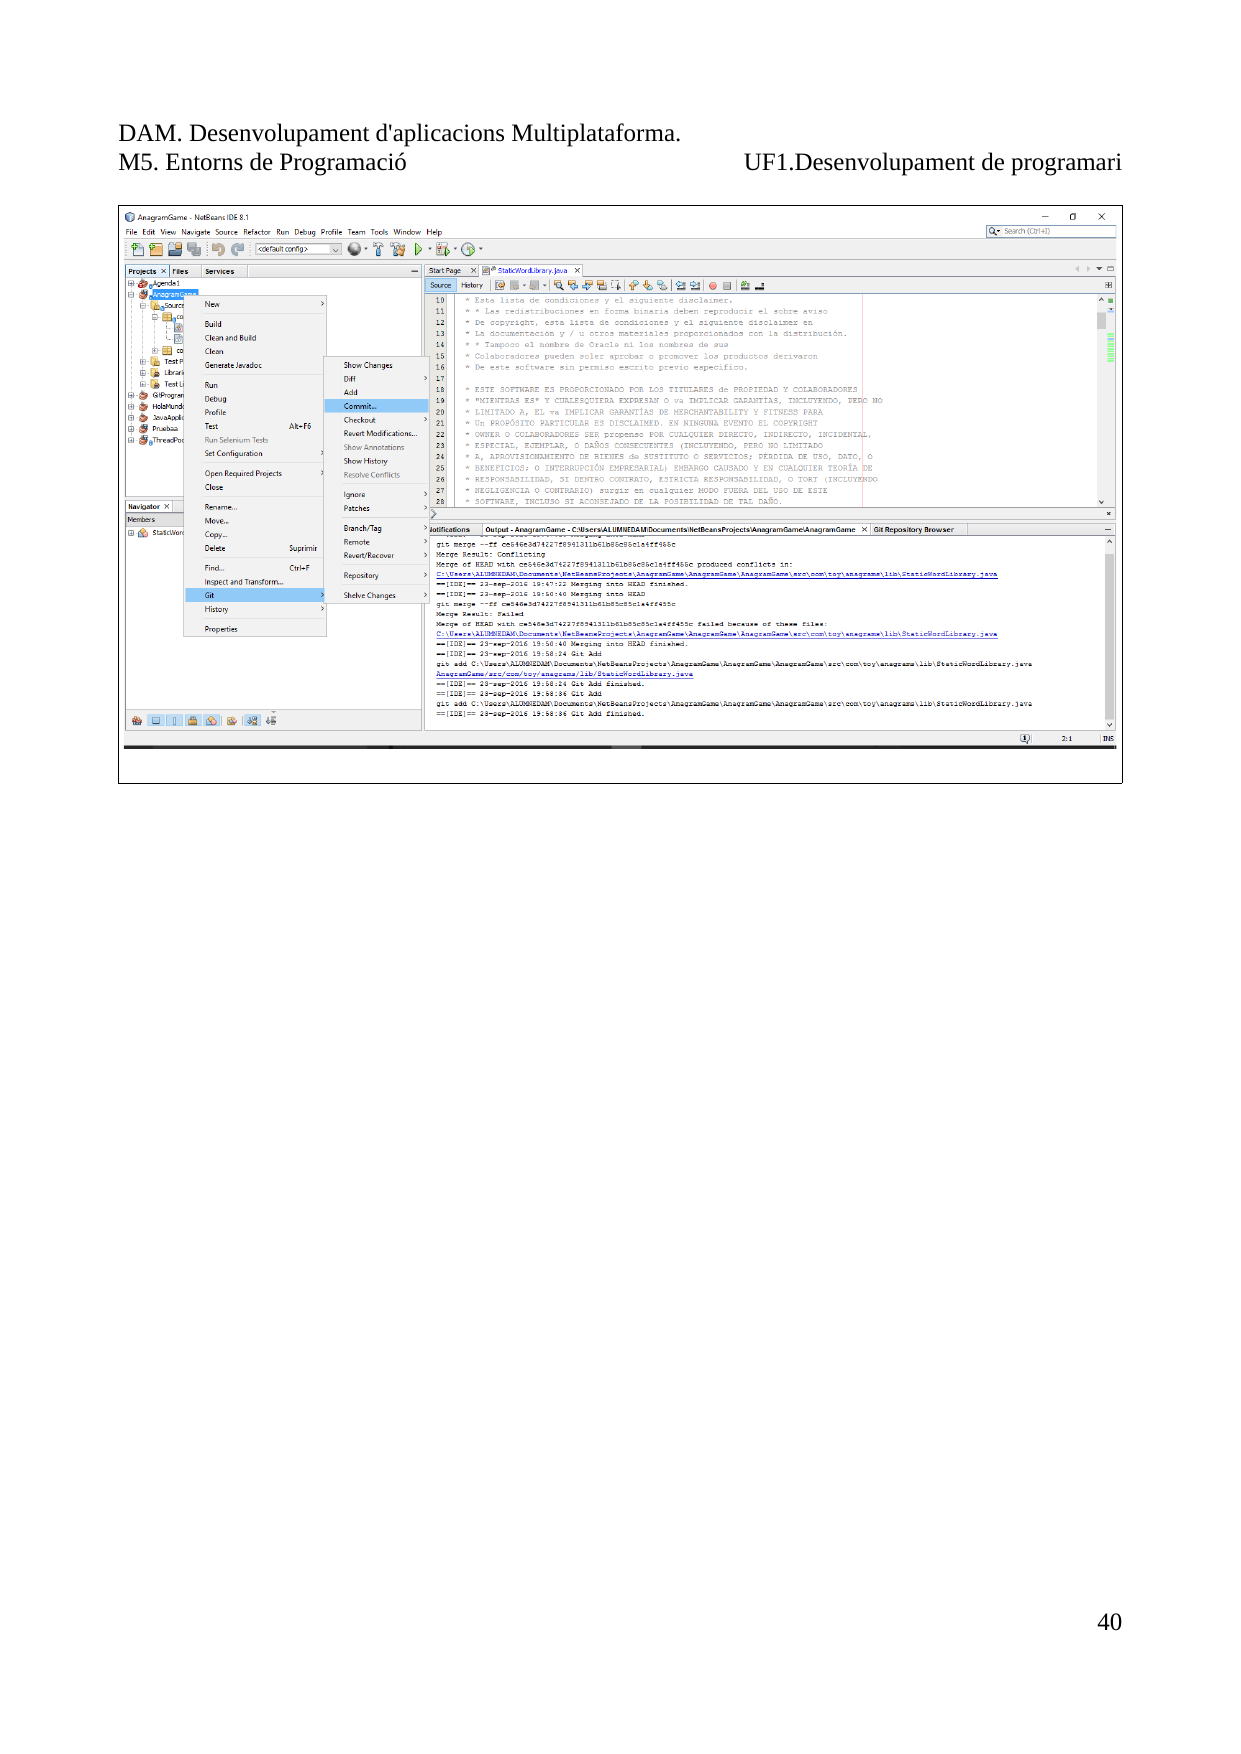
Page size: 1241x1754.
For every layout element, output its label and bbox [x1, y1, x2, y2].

table_cell [119, 206, 1122, 783]
picture [123, 211, 1117, 749]
